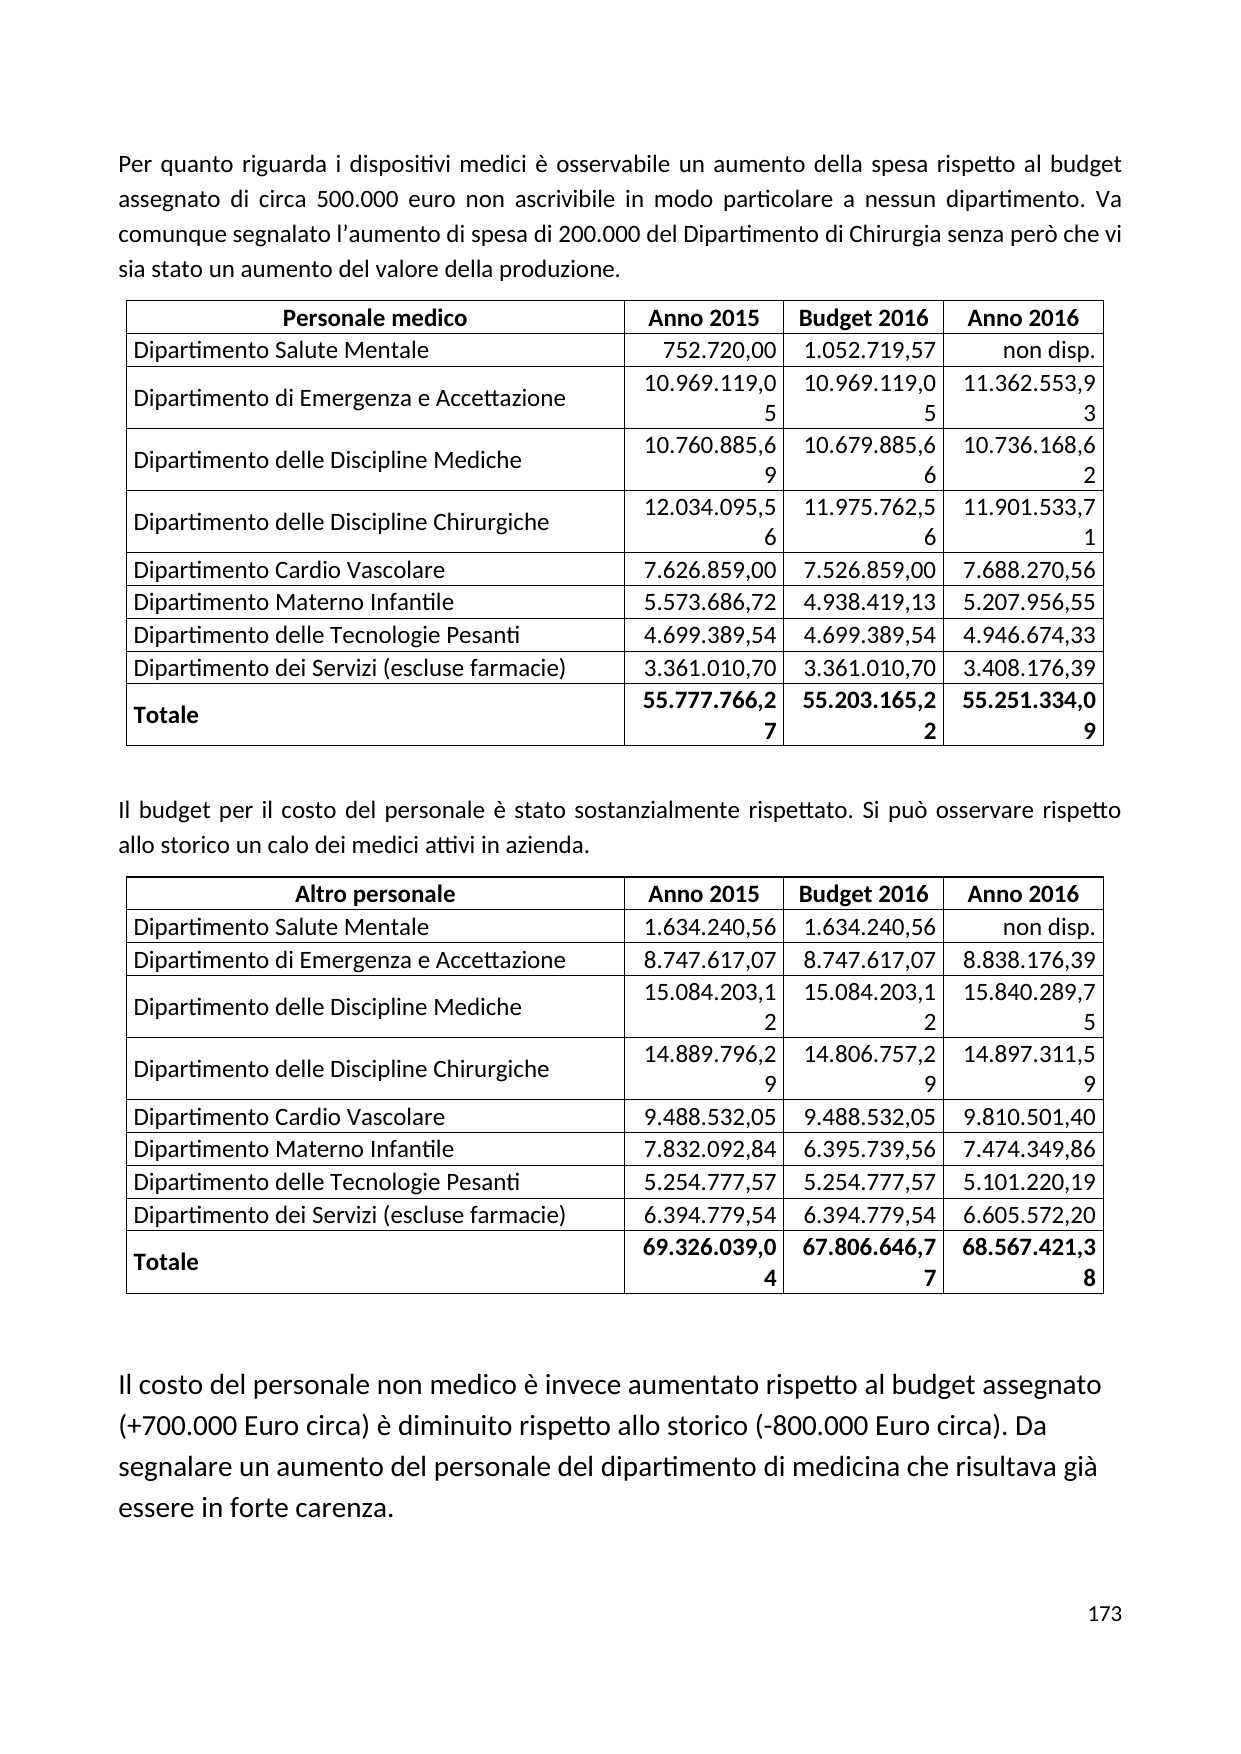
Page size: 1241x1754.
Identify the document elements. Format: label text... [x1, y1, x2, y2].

table_cell 15.084.203,12 [625, 976, 783, 1037]
table_cell 6.394.779,54 [784, 1199, 943, 1230]
table_cell Dipartimento Cardio Vascolare [127, 553, 624, 585]
table_cell 6.605.572,20 [944, 1199, 1103, 1230]
table_cell 14.897.311,59 [944, 1038, 1103, 1099]
table_cell 7.474.349,86 [944, 1133, 1103, 1165]
table_cell Dipartimento Materno Infantile [127, 1133, 624, 1165]
table_header Anno 2015 [625, 301, 783, 333]
table_cell 1.052.719,57 [784, 334, 943, 366]
table_cell 6.395.739,56 [784, 1133, 943, 1165]
table_cell Dipartimento di Emergenza e Accettazione [127, 943, 624, 975]
table_cell Dipartimento dei Servizi (escluse farmacie) [127, 652, 624, 683]
table_cell Dipartimento delle Tecnologie Pesanti [127, 1166, 624, 1197]
table_cell 4.946.674,33 [944, 619, 1103, 651]
text Per quanto riguarda i dispositivi medici è osservabile un aumento della spesa rispetto al budget assegnato di circa 500.000 euro non ascrivibile in modo particolare a nessun dipartimento. Va comunque segnalato l’aumento di spesa di 200.000 del Dipartimento di Chirurgia senza però che vi sia stato un aumento del valore della produzione. [118, 148, 1122, 283]
table_cell 4.699.389,54 [784, 619, 943, 651]
table_cell 5.573.686,72 [625, 586, 783, 618]
table_header Budget 2016 [784, 301, 943, 333]
table_cell Dipartimento Salute Mentale [127, 334, 624, 366]
table_cell 10.679.885,66 [784, 429, 943, 490]
table_cell Dipartimento Cardio Vascolare [127, 1100, 624, 1132]
table_cell 3.361.010,70 [784, 652, 943, 683]
table_cell 10.969.119,05 [625, 367, 783, 428]
table_cell 3.408.176,39 [944, 652, 1103, 683]
table_cell Dipartimento delle Discipline Mediche [127, 976, 624, 1037]
table_cell 8.838.176,39 [944, 943, 1103, 975]
table_cell Totale [127, 684, 624, 745]
table_cell Dipartimento dei Servizi (escluse farmacie) [127, 1199, 624, 1230]
table_cell 68.567.421,38 [944, 1231, 1103, 1292]
table_cell Dipartimento di Emergenza e Accettazione [127, 367, 624, 428]
table_cell 15.084.203,12 [784, 976, 943, 1037]
table_cell 4.699.389,54 [625, 619, 783, 651]
table_cell 7.526.859,00 [784, 553, 943, 585]
table_header Anno 2016 [944, 301, 1103, 333]
text Il budget per il costo del personale è stato sostanzialmente rispettato. Si può osservare rispetto allo storico un calo dei medici attivi in azienda. [118, 794, 1122, 859]
table_cell 8.747.617,07 [625, 943, 783, 975]
table_header Anno 2015 [625, 878, 783, 909]
table_cell 10.760.885,69 [625, 429, 783, 490]
table_cell 5.254.777,57 [625, 1166, 783, 1197]
table_cell 3.361.010,70 [625, 652, 783, 683]
table_cell 69.326.039,04 [625, 1231, 783, 1292]
table_cell 6.394.779,54 [625, 1199, 783, 1230]
subtitle Il costo del personale non medico è invece aumentato rispetto al budget assegnato (+700.000 Euro circa) è diminuito rispetto allo storico (-800.000 Euro circa). Da segnalare un aumento del personale del dipartimento di medicina che risultava già essere in forte carenza. [118, 1366, 1122, 1524]
table_header Budget 2016 [784, 878, 943, 909]
table_header Anno 2016 [944, 878, 1103, 909]
table_cell 9.488.532,05 [784, 1100, 943, 1132]
table_cell 11.901.533,71 [944, 491, 1103, 552]
table_cell 67.806.646,77 [784, 1231, 943, 1292]
table_cell Dipartimento Materno Infantile [127, 586, 624, 618]
table_cell 8.747.617,07 [784, 943, 943, 975]
table_cell 11.362.553,93 [944, 367, 1103, 428]
table_cell 1.634.240,56 [784, 910, 943, 942]
table_cell 14.889.796,29 [625, 1038, 783, 1099]
table_cell Totale [127, 1231, 624, 1292]
table_cell 12.034.095,56 [625, 491, 783, 552]
table_cell 55.251.334,09 [944, 684, 1103, 745]
table_cell 752.720,00 [625, 334, 783, 366]
table_cell 4.938.419,13 [784, 586, 943, 618]
table_cell 9.810.501,40 [944, 1100, 1103, 1132]
table_cell 55.777.766,27 [625, 684, 783, 745]
table_cell 10.736.168,62 [944, 429, 1103, 490]
table_cell 5.101.220,19 [944, 1166, 1103, 1197]
table_cell Dipartimento delle Discipline Chirurgiche [127, 491, 624, 552]
table_cell 10.969.119,05 [784, 367, 943, 428]
table_cell 5.207.956,55 [944, 586, 1103, 618]
table_cell Dipartimento delle Discipline Mediche [127, 429, 624, 490]
table_cell non disp. [944, 334, 1103, 366]
table_cell 14.806.757,29 [784, 1038, 943, 1099]
table_cell Dipartimento delle Tecnologie Pesanti [127, 619, 624, 651]
table_cell 7.626.859,00 [625, 553, 783, 585]
table_cell 7.688.270,56 [944, 553, 1103, 585]
table_cell non disp. [944, 910, 1103, 942]
table_cell 9.488.532,05 [625, 1100, 783, 1132]
table_cell Dipartimento Salute Mentale [127, 910, 624, 942]
table_cell 7.832.092,84 [625, 1133, 783, 1165]
table_header Altro personale [127, 878, 624, 909]
table_cell 55.203.165,22 [784, 684, 943, 745]
table_cell 1.634.240,56 [625, 910, 783, 942]
table_cell 15.840.289,75 [944, 976, 1103, 1037]
table_cell Dipartimento delle Discipline Chirurgiche [127, 1038, 624, 1099]
table_cell 11.975.762,56 [784, 491, 943, 552]
table_cell 5.254.777,57 [784, 1166, 943, 1197]
table_header Personale medico [127, 301, 624, 333]
